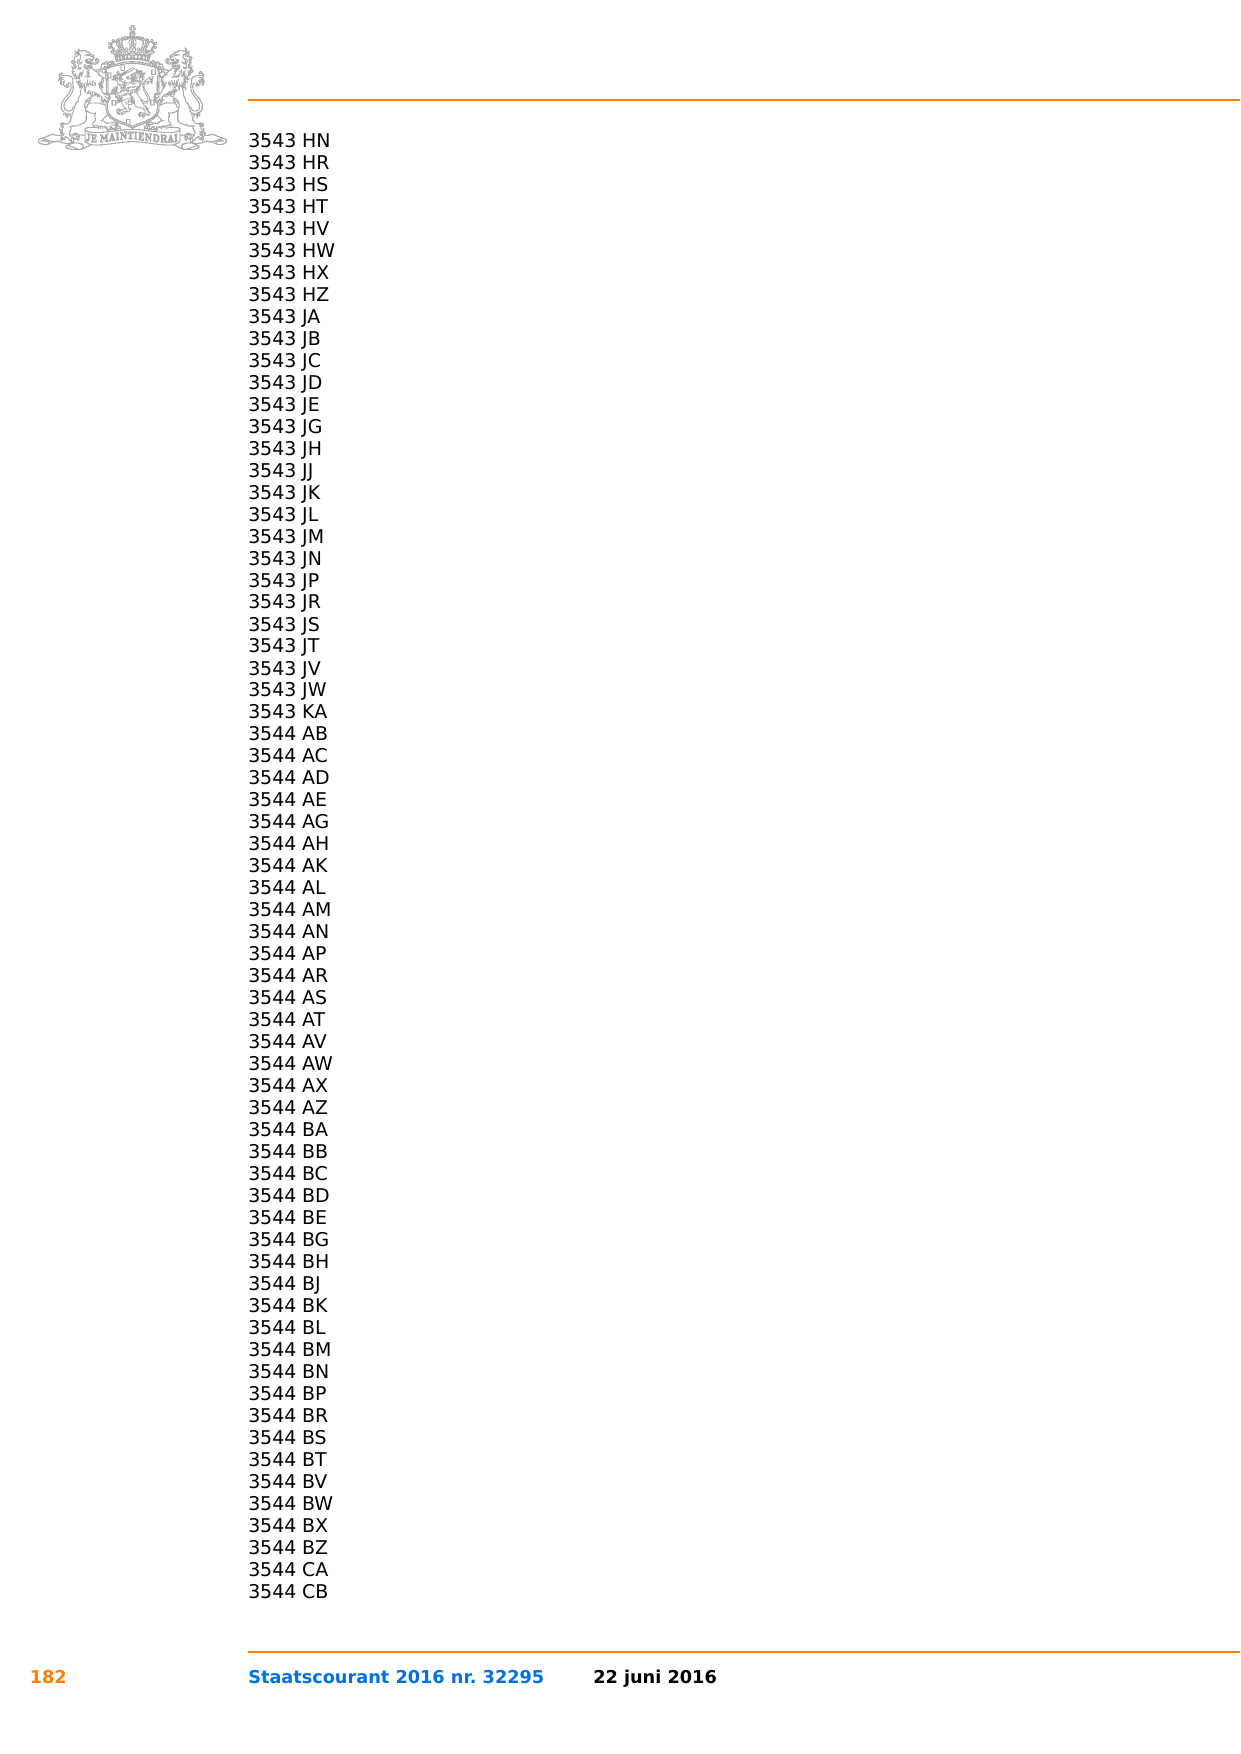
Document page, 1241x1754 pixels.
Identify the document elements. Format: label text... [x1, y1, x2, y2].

text 3544 BT [248, 1449, 1163, 1471]
text 3544 AP [248, 943, 1163, 965]
text 3544 AZ [248, 1097, 1163, 1119]
text 3543 HT [248, 196, 1163, 218]
text 3544 BH [248, 1251, 1163, 1273]
text 3544 CB [248, 1581, 1163, 1602]
text 3544 AD [248, 767, 1163, 789]
text 3544 AW [248, 1053, 1163, 1075]
text 3544 AL [248, 877, 1163, 899]
text 3544 BN [248, 1361, 1163, 1383]
text 3544 AM [248, 899, 1163, 921]
text 3544 AK [248, 855, 1163, 877]
text 3543 JP [248, 569, 1163, 591]
text 3544 BM [248, 1339, 1163, 1361]
text 3544 BJ [248, 1273, 1163, 1295]
text 3544 BC [248, 1163, 1163, 1185]
text 3544 BR [248, 1405, 1163, 1427]
text 3543 HV [248, 218, 1163, 240]
text 3543 JS [248, 613, 1163, 635]
text 3543 JV [248, 657, 1163, 679]
text 3543 HN [248, 130, 1163, 152]
text 3543 JL [248, 503, 1163, 526]
text 3544 BS [248, 1427, 1163, 1449]
text 3543 JW [248, 679, 1163, 701]
text 3544 BD [248, 1185, 1163, 1207]
text 3543 JJ [248, 459, 1163, 482]
text 3543 JN [248, 547, 1163, 569]
text 3544 AX [248, 1075, 1163, 1097]
text 3544 AN [248, 921, 1163, 943]
text 3544 AB [248, 723, 1163, 745]
text 3543 KA [248, 701, 1163, 723]
text 3543 JK [248, 482, 1163, 503]
text 3544 AH [248, 833, 1163, 855]
text 3543 HR [248, 152, 1163, 174]
text 3544 CA [248, 1558, 1163, 1581]
text 3544 AG [248, 811, 1163, 833]
text 3543 JD [248, 372, 1163, 394]
text 3543 JH [248, 438, 1163, 459]
text 3544 AR [248, 965, 1163, 987]
text 3544 BG [248, 1229, 1163, 1251]
text 3544 AS [248, 987, 1163, 1009]
text 3543 JM [248, 526, 1163, 547]
text 3543 HZ [248, 284, 1163, 306]
text 3544 AC [248, 745, 1163, 767]
text 3544 BB [248, 1141, 1163, 1163]
text 3544 AE [248, 789, 1163, 811]
text 3543 JB [248, 328, 1163, 350]
text 3544 BK [248, 1295, 1163, 1317]
text 3544 BA [248, 1119, 1163, 1141]
text 3544 BP [248, 1383, 1163, 1405]
text 3544 BX [248, 1514, 1163, 1537]
text 3543 HX [248, 262, 1163, 284]
text 3543 JA [248, 306, 1163, 328]
text 3544 BL [248, 1317, 1163, 1339]
text 3543 JT [248, 635, 1163, 657]
text 3544 BE [248, 1207, 1163, 1229]
text 3544 AT [248, 1009, 1163, 1031]
text 3544 BZ [248, 1537, 1163, 1558]
text 3543 JG [248, 416, 1163, 438]
text 3543 JE [248, 394, 1163, 416]
text 3543 JC [248, 350, 1163, 372]
text 3544 AV [248, 1031, 1163, 1053]
picture [38, 25, 227, 150]
text 3543 HW [248, 240, 1163, 262]
text 3544 BV [248, 1471, 1163, 1493]
text 3543 HS [248, 174, 1163, 196]
text 3544 BW [248, 1493, 1163, 1514]
text 3543 JR [248, 591, 1163, 613]
